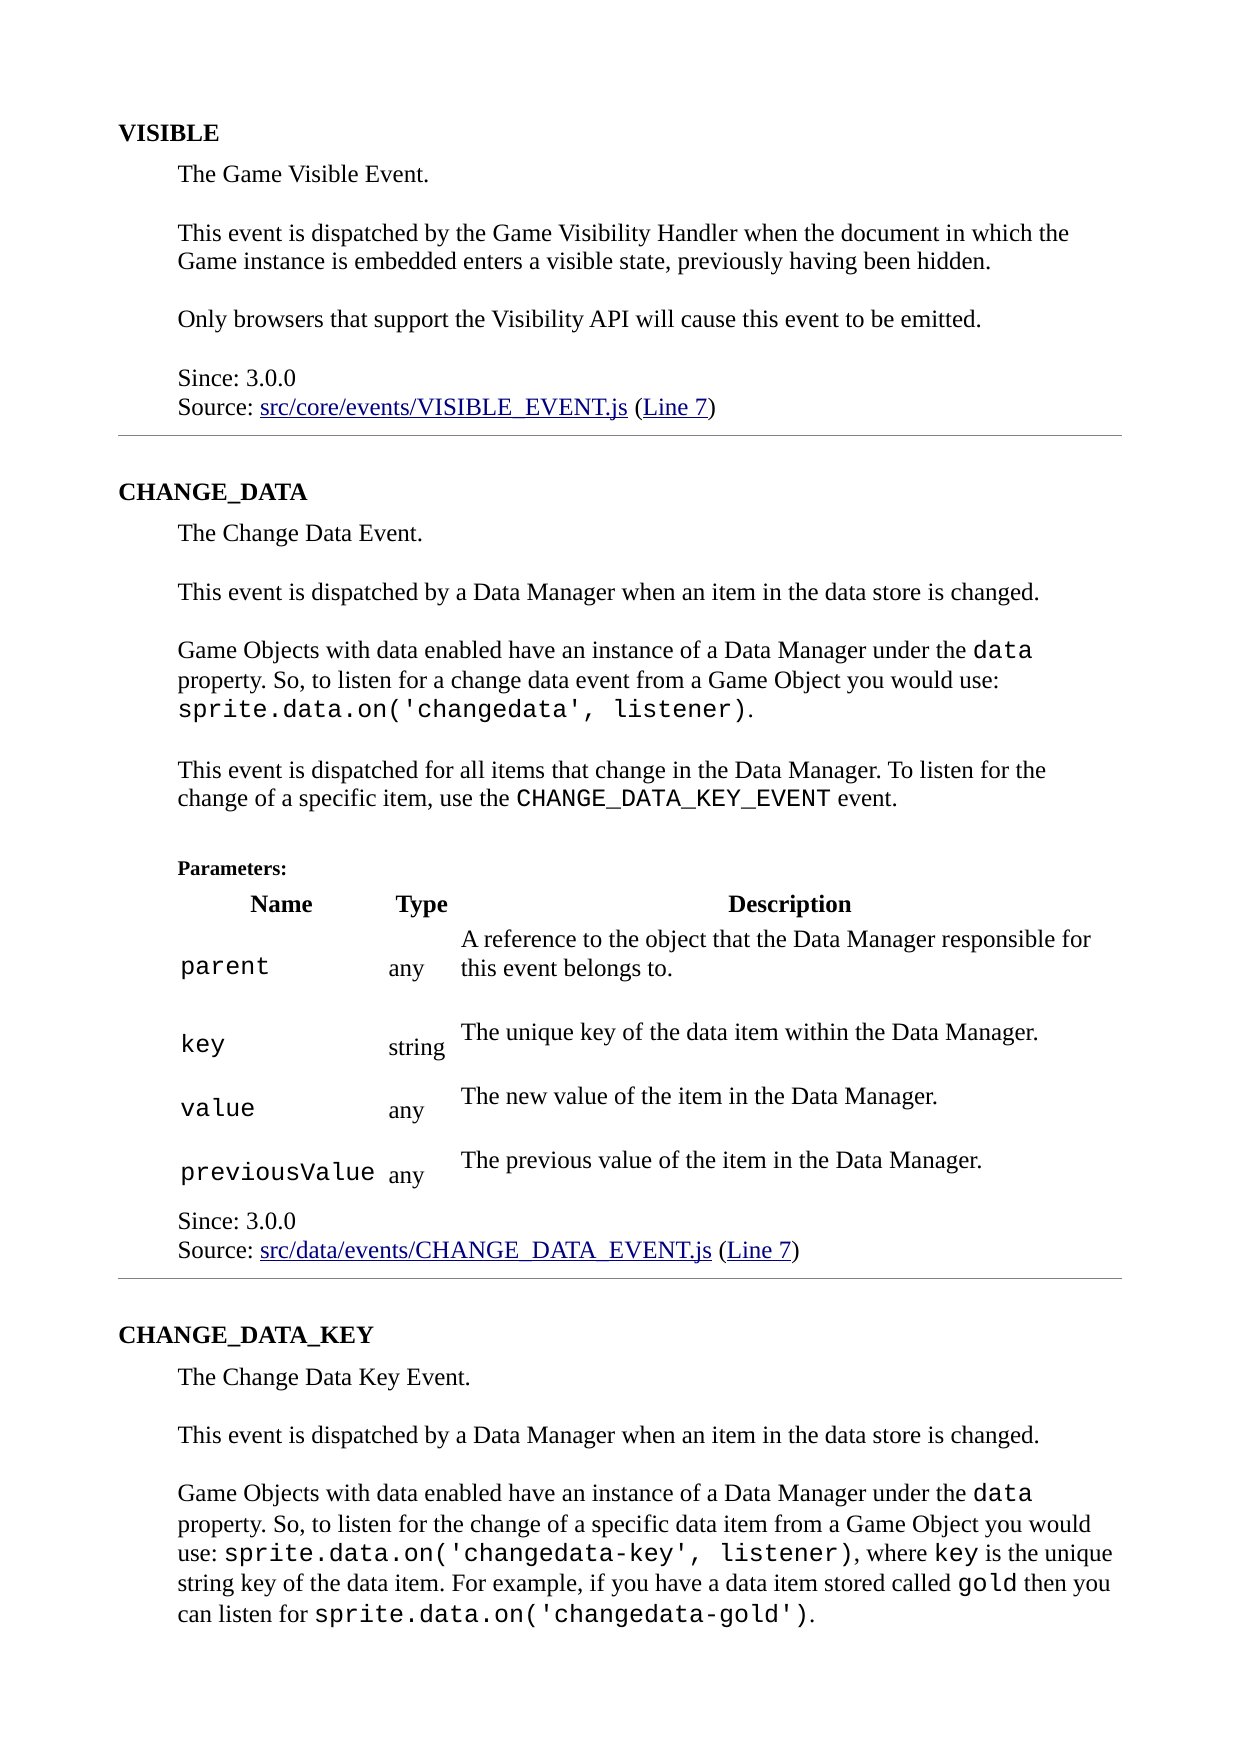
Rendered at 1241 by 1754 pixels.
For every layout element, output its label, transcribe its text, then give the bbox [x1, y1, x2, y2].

list This event is dispatched by a Data Manager when an item in the data store is changed. [177, 1420, 1122, 1449]
table_cell A reference to the object that the Data Manager responsible for this event belongs to. [458, 921, 1122, 1014]
table_cell any [385, 1142, 458, 1206]
list This event is dispatched by the Game Visibility Handler when the document in which the Game instance is embedded enters a visible state, previously having been hidden. [177, 218, 1122, 275]
table_cell previousValue [177, 1142, 385, 1206]
table_header Description [458, 887, 1122, 921]
subtitle Parameters: [177, 856, 1122, 880]
table_cell string [385, 1014, 458, 1078]
table_header Name [177, 887, 385, 921]
subtitle VISIBLE [118, 118, 1122, 147]
list The Change Data Event. [177, 518, 1122, 547]
subtitle Source: src/data/events/CHANGE_DATA_EVENT.js (Line 7) [177, 1235, 1122, 1264]
table_cell The new value of the item in the Data Manager. [458, 1078, 1122, 1142]
subtitle Since: 3.0.0 [177, 1206, 1122, 1235]
table_cell value [177, 1078, 385, 1142]
list This event is dispatched by a Data Manager when an item in the data store is changed. [177, 577, 1122, 605]
list This event is dispatched for all items that change in the Data Manager. To listen for the change of a specific item, use the CHANGE_DATA_KEY_EVENT event. [177, 755, 1122, 814]
subtitle CHANGE_DATA [118, 477, 1122, 506]
list Game Objects with data enabled have an instance of a Data Manager under the data property. So, to listen for a change data event from a Game Object you would use: sprite.data.on('changedata', listener). [177, 635, 1122, 725]
list Game Objects with data enabled have an instance of a Data Manager under the data property. So, to listen for the change of a specific data item from a Game Object you would use: sprite.data.on('changedata-key', listener), where key is the unique string key of the data item. For example, if you have a data item stored called gold then you can listen for sprite.data.on('changedata-gold'). [177, 1478, 1122, 1630]
list The Change Data Key Event. [177, 1362, 1122, 1390]
table_cell any [385, 1078, 458, 1142]
subtitle Since: 3.0.0 [177, 363, 1122, 392]
table_cell The previous value of the item in the Data Manager. [458, 1142, 1122, 1206]
table_header Type [385, 887, 458, 921]
subtitle CHANGE_DATA_KEY [118, 1320, 1122, 1349]
list The Game Visible Event. [177, 159, 1122, 188]
table_cell parent [177, 921, 385, 1014]
table_cell any [385, 921, 458, 1014]
table_cell key [177, 1014, 385, 1078]
table_cell The unique key of the data item within the Data Manager. [458, 1014, 1122, 1078]
subtitle Source: src/core/events/VISIBLE_EVENT.js (Line 7) [177, 392, 1122, 420]
list Only browsers that support the Visibility API will cause this event to be emitted. [177, 304, 1122, 333]
